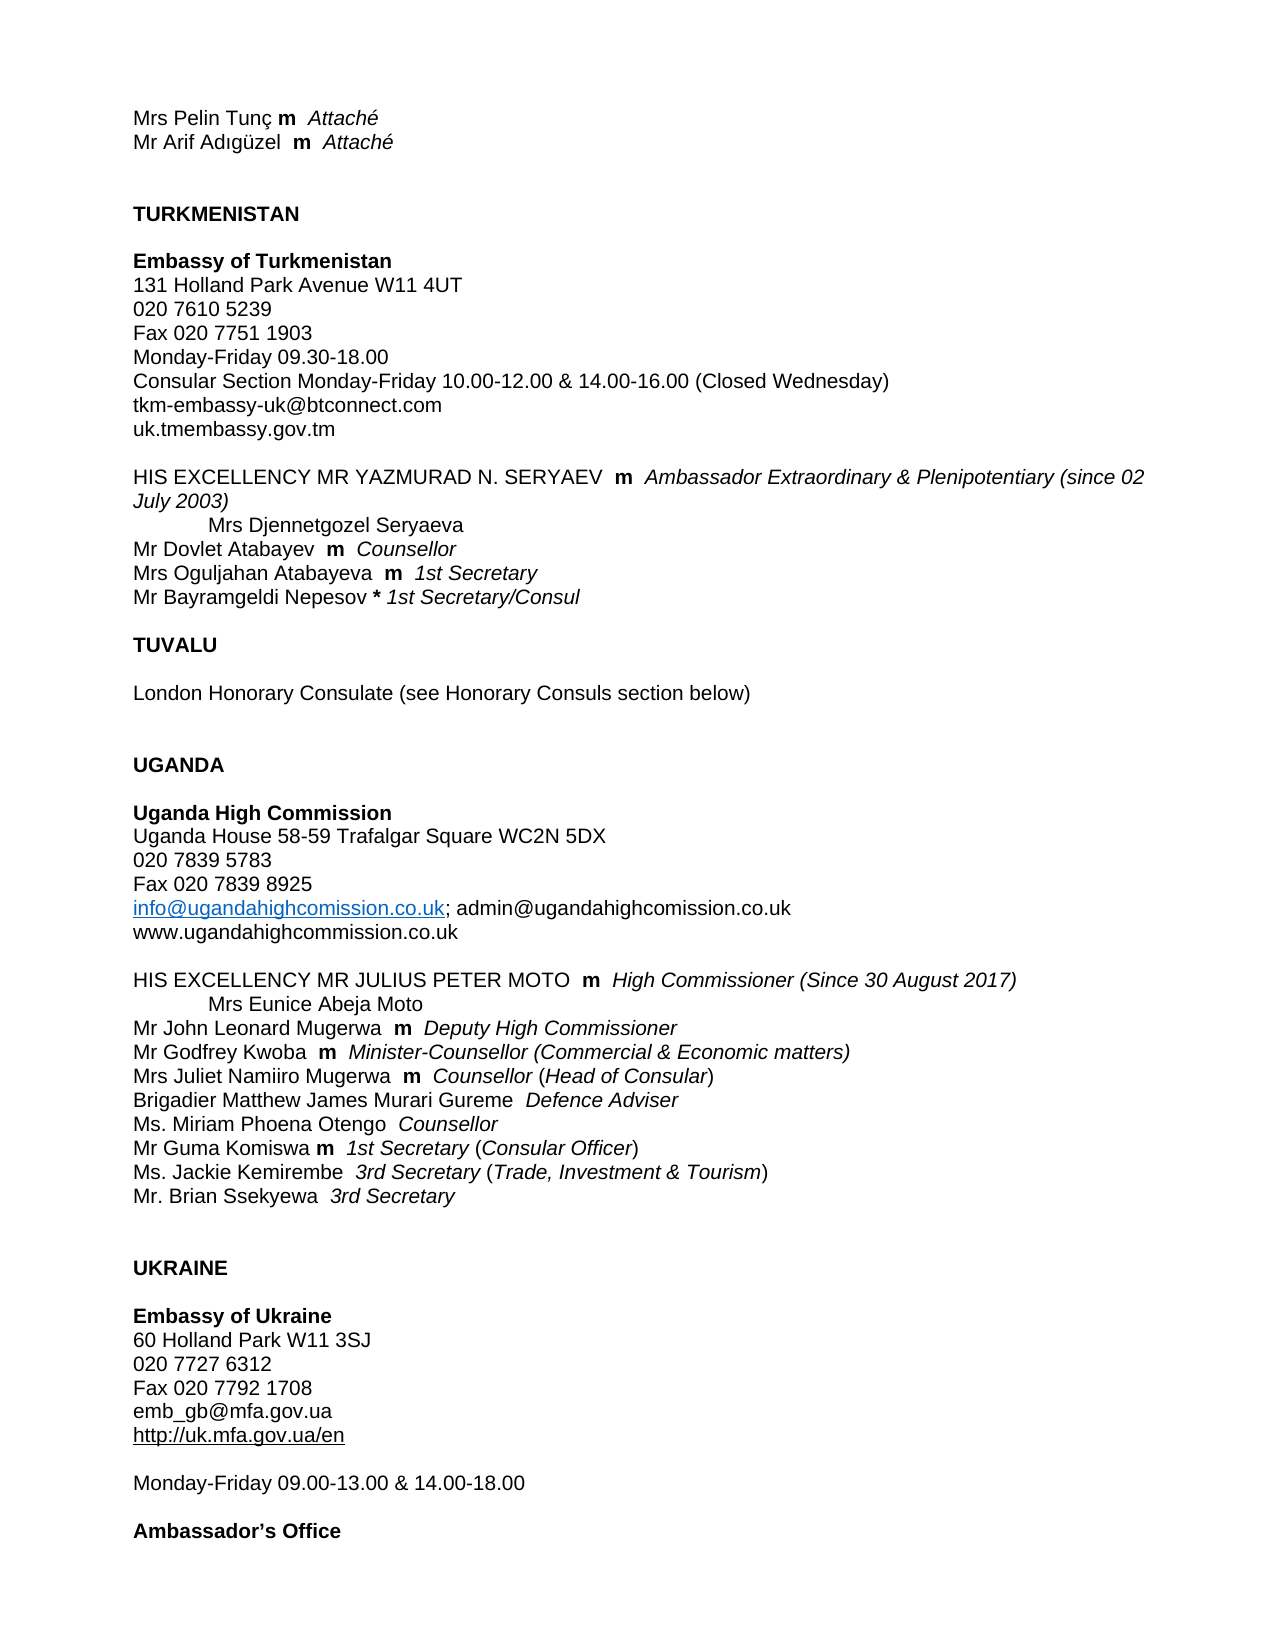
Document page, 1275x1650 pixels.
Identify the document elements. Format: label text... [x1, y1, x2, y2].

text Ambassador’s Office [133, 1519, 1181, 1543]
text info@ugandahighcomission.co.uk; admin@ugandahighcomission.co.uk [133, 896, 1181, 920]
text Mrs Juliet Namiiro Mugerwa m Counsellor (Head of Consular) [133, 1064, 1181, 1088]
text UKRAINE [133, 1256, 1181, 1279]
text Mr Godfrey Kwoba m Minister-Counsellor (Commercial & Economic matters) [133, 1040, 1181, 1064]
text Mr John Leonard Mugerwa m Deputy High Commissioner [133, 1016, 1181, 1040]
text Uganda House 58-59 Trafalgar Square WC2N 5DX [133, 824, 1181, 848]
text 020 7727 6312 [133, 1351, 1181, 1375]
text HIS EXCELLENCY MR JULIUS PETER MOTO m High Commissioner (Since 30 August 2017) [133, 968, 1181, 992]
subtitle Embassy of Turkmenistan [133, 249, 1181, 273]
text Mr. Brian Ssekyewa 3rd Secretary [133, 1184, 1181, 1208]
text Mrs Eunice Abeja Moto [133, 992, 1181, 1016]
text Ms. Jackie Kemirembe 3rd Secretary (Trade, Investment & Tourism) [133, 1160, 1181, 1184]
text Ms. Miriam Phoena Otengo Counsellor [133, 1112, 1181, 1136]
text emb_gb@mfa.gov.ua [133, 1399, 1181, 1423]
text 020 7610 5239 [133, 297, 1181, 321]
text Mrs Djennetgozel Seryaeva [133, 513, 1181, 537]
text HIS EXCELLENCY MR YAZMURAD N. SERYAEV m Ambassador Extraordinary & Plenipotentiary (since 02 July 2003) [133, 465, 1181, 513]
text TUVALU [133, 633, 1181, 657]
text Fax 020 7751 1903 [133, 321, 1181, 345]
subtitle Uganda High Commission [133, 800, 1181, 824]
text www.ugandahighcommission.co.uk [133, 920, 1181, 944]
text Mrs Oguljahan Atabayeva m 1st Secretary [133, 561, 1181, 585]
text Brigadier Matthew James Murari Gureme Defence Adviser [133, 1088, 1181, 1112]
text London Honorary Consulate (see Honorary Consuls section below) [133, 681, 1181, 704]
text 020 7839 5783 [133, 848, 1181, 872]
text http://uk.mfa.gov.ua/en [133, 1423, 1181, 1447]
text Mr Bayramgeldi Nepesov * 1st Secretary/Consul [133, 585, 1181, 609]
subtitle UGANDA [133, 752, 1181, 776]
text Embassy of Ukraine [133, 1303, 1181, 1327]
text Mrs Pelin Tunç m Attaché [133, 106, 1181, 129]
text Consular Section Monday-Friday 10.00-12.00 & 14.00-16.00 (Closed Wednesday) [133, 369, 1181, 393]
text Mr Arif Adıgüzel m Attaché [133, 129, 1181, 153]
text uk.tmembassy.gov.tm [133, 417, 1181, 441]
text 131 Holland Park Avenue W11 4UT [133, 273, 1181, 297]
text 60 Holland Park W11 3SJ [133, 1327, 1181, 1351]
text Monday-Friday 09.00-13.00 & 14.00-18.00 [133, 1471, 1181, 1495]
text Fax 020 7839 8925 [133, 872, 1181, 896]
text Mr Guma Komiswa m 1st Secretary (Consular Officer) [133, 1136, 1181, 1160]
text Monday-Friday 09.30-18.00 [133, 345, 1181, 369]
subtitle TURKMENISTAN [133, 201, 1181, 225]
text tkm-embassy-uk@btconnect.com [133, 393, 1181, 417]
text Mr Dovlet Atabayev m Counsellor [133, 537, 1181, 561]
text Fax 020 7792 1708 [133, 1375, 1181, 1399]
